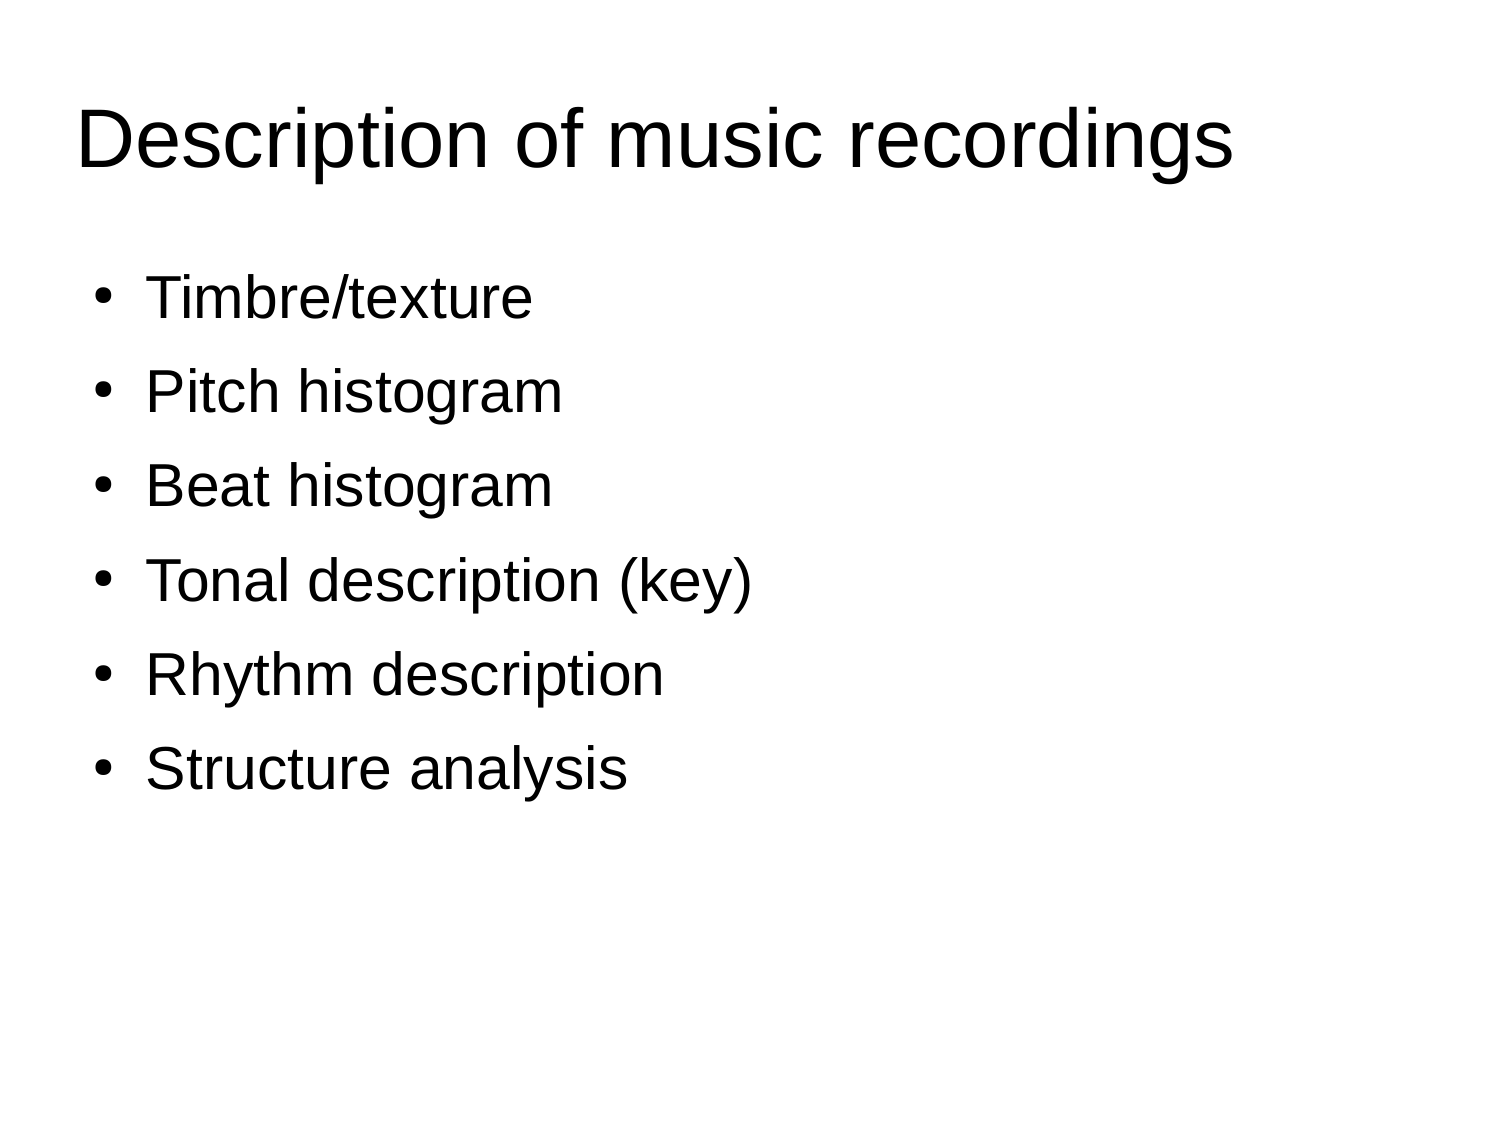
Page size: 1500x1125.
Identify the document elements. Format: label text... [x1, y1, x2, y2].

list Timbre/texture Pitch histogram Beat histogram Tonal description (key) Rhythm description Structure analysis [74, 263, 1425, 856]
title Description of music recordings [74, 44, 1425, 233]
